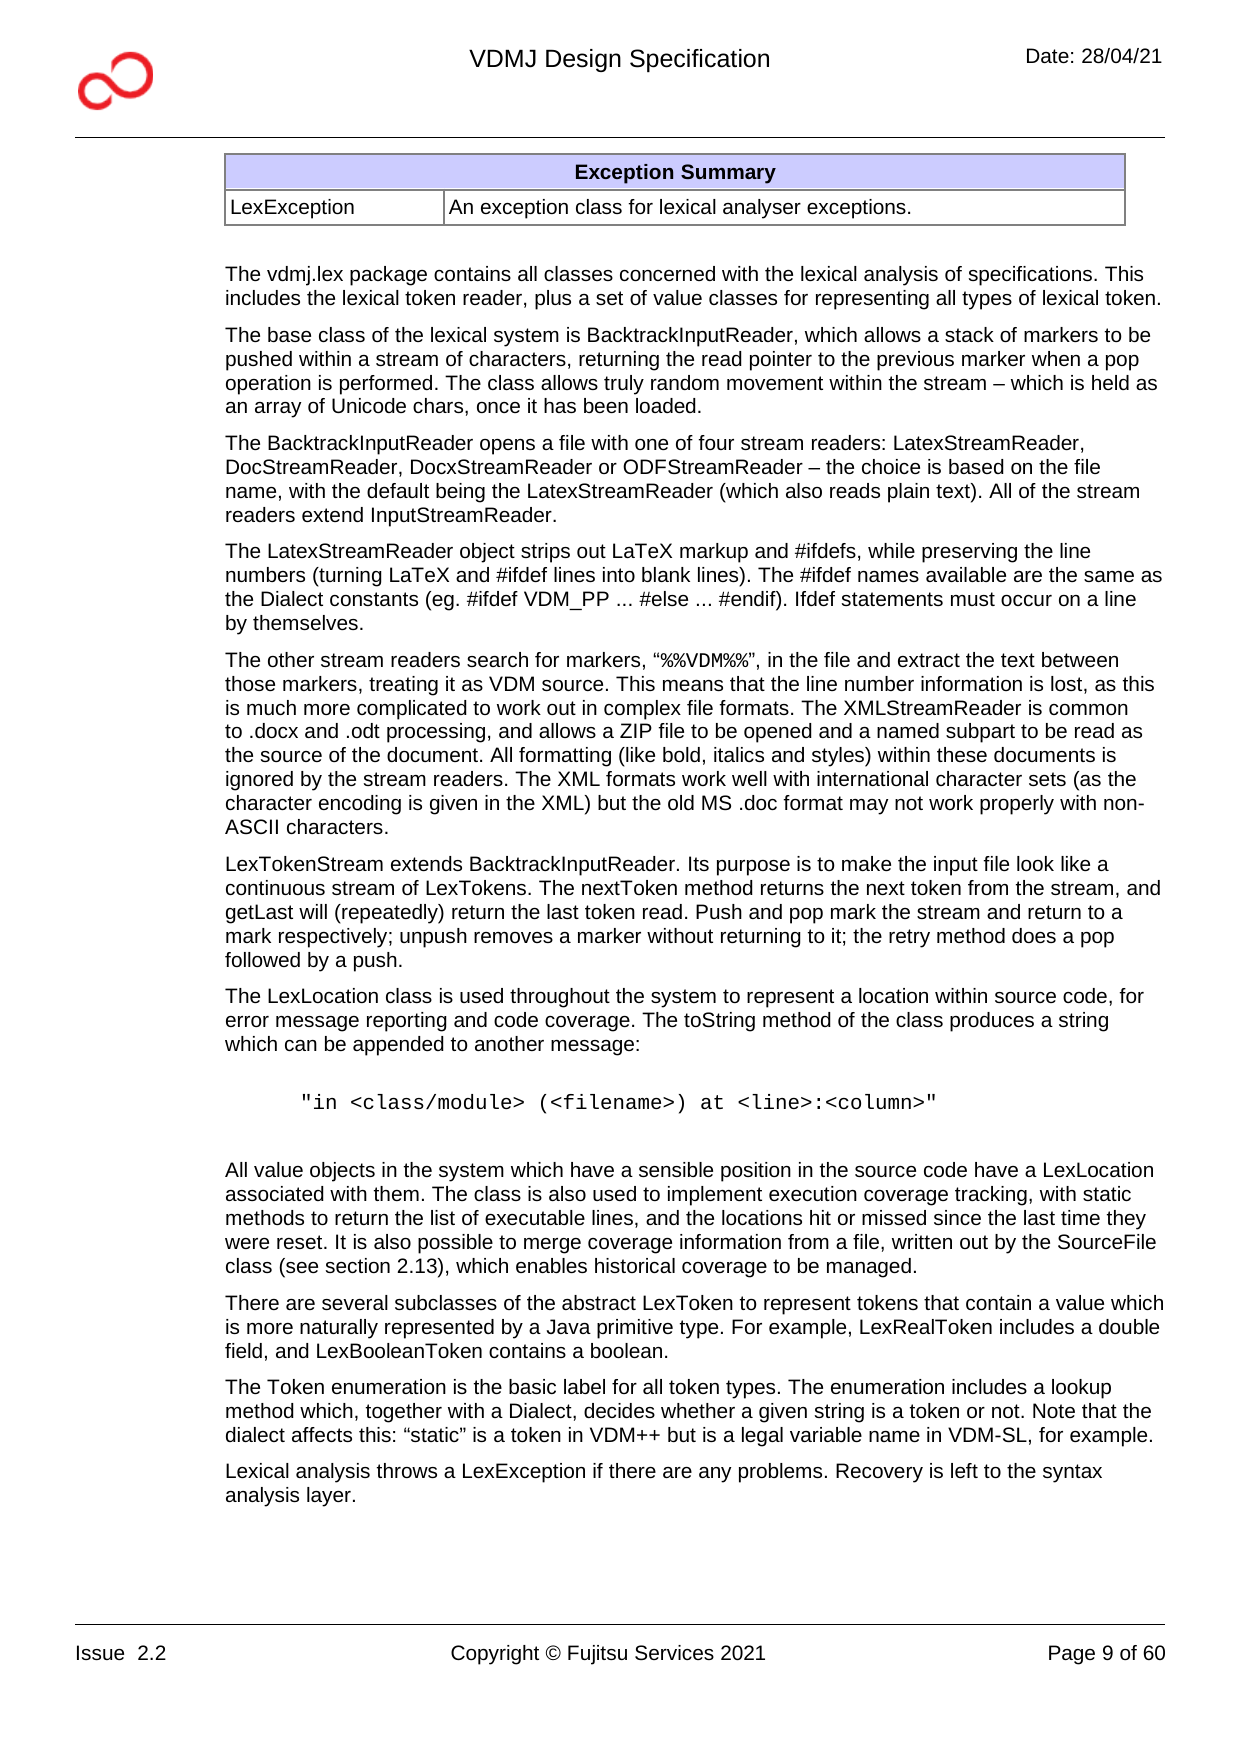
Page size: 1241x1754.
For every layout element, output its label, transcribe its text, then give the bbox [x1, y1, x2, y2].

text There are several subclasses of the abstract LexToken to represent tokens that contain a value which is more naturally represented by a Java primitive type. For example, LexRealToken includes a double field, and LexBooleanToken contains a boolean. [225, 1291, 1165, 1363]
text The LexLocation class is used throughout the system to represent a location within source code, for error message reporting and code coverage. The toString method of the class produces a string which can be appended to another message: [225, 984, 1165, 1056]
text The vdmj.lex package contains all classes concerned with the lexical analysis of specifications. This includes the lexical token reader, plus a set of value classes for representing all types of lexical token. [225, 262, 1165, 310]
table_header Exception Summary [226, 155, 1124, 188]
text The Token enumeration is the basic label for all token types. The enumeration includes a lookup method which, together with a Dialect, decides whether a given string is a token or not. Note that the dialect affects this: “static” is a token in VDM++ but is a legal variable name in VDM-SL, for example. [225, 1375, 1165, 1447]
text The other stream readers search for markers, “%%VDM%%”, in the file and extract the text between those markers, treating it as VDM source. This means that the line number information is lost, as this is much more complicated to work out in complex file formats. The XMLStreamReader is common to .docx and .odt processing, and allows a ZIP file to be opened and a named subpart to be read as the source of the document. All formatting (like bold, italics and styles) within these documents is ignored by the stream readers. The XML formats work well with international character sets (as the character encoding is given in the XML) but the old MS .doc format may not work properly with non-ASCII characters. [225, 648, 1165, 839]
text The LatexStreamReader object strips out LaTeX markup and #ifdefs, while preserving the line numbers (turning LaTeX and #ifdef lines into blank lines). The #ifdef names available are the same as the Dialect constants (eg. #ifdef VDM_PP ... #else ... #endif). Ifdef statements must occur on a line by themselves. [225, 539, 1165, 635]
text "in <class/module> (<filename>) at <line>:<column>" [225, 1091, 1165, 1114]
text LexTokenStream extends BacktrackInputReader. Its purpose is to make the input file look like a continuous stream of LexTokens. The nextToken method returns the next token from the stream, and getLast will (repeatedly) return the last token read. Push and pop mark the stream and return to a mark respectively; unpush removes a marker without returning to it; the retry method does a pop followed by a push. [225, 852, 1165, 972]
table_cell LexException [226, 191, 443, 224]
text The BacktrackInputReader opens a file with one of four stream readers: LatexStreamReader, DocStreamReader, DocxStreamReader or ODFStreamReader – the choice is based on the file name, with the default being the LatexStreamReader (which also reads plain text). All of the stream readers extend InputStreamReader. [225, 431, 1165, 527]
text All value objects in the system which have a sensible position in the source code have a LexLocation associated with them. The class is also used to implement execution coverage tracking, with static methods to return the list of executable lines, and the locations hit or missed since the last time they were reset. It is also possible to merge coverage information from a file, written out by the SourceFile class (see section 2.13), which enables historical coverage to be managed. [225, 1159, 1165, 1278]
table_cell An exception class for lexical analyser exceptions. [445, 191, 1124, 224]
picture [78, 44, 153, 120]
text Lexical analysis throws a LexException if there are any problems. Recovery is left to the syntax analysis layer. [225, 1460, 1165, 1508]
text The base class of the lexical system is BacktrackInputReader, which allows a stack of markers to be pushed within a stream of characters, returning the read pointer to the previous marker when a pop operation is performed. The class allows truly random movement within the stream – which is held as an array of Unicode chars, once it has been loaded. [225, 323, 1165, 419]
